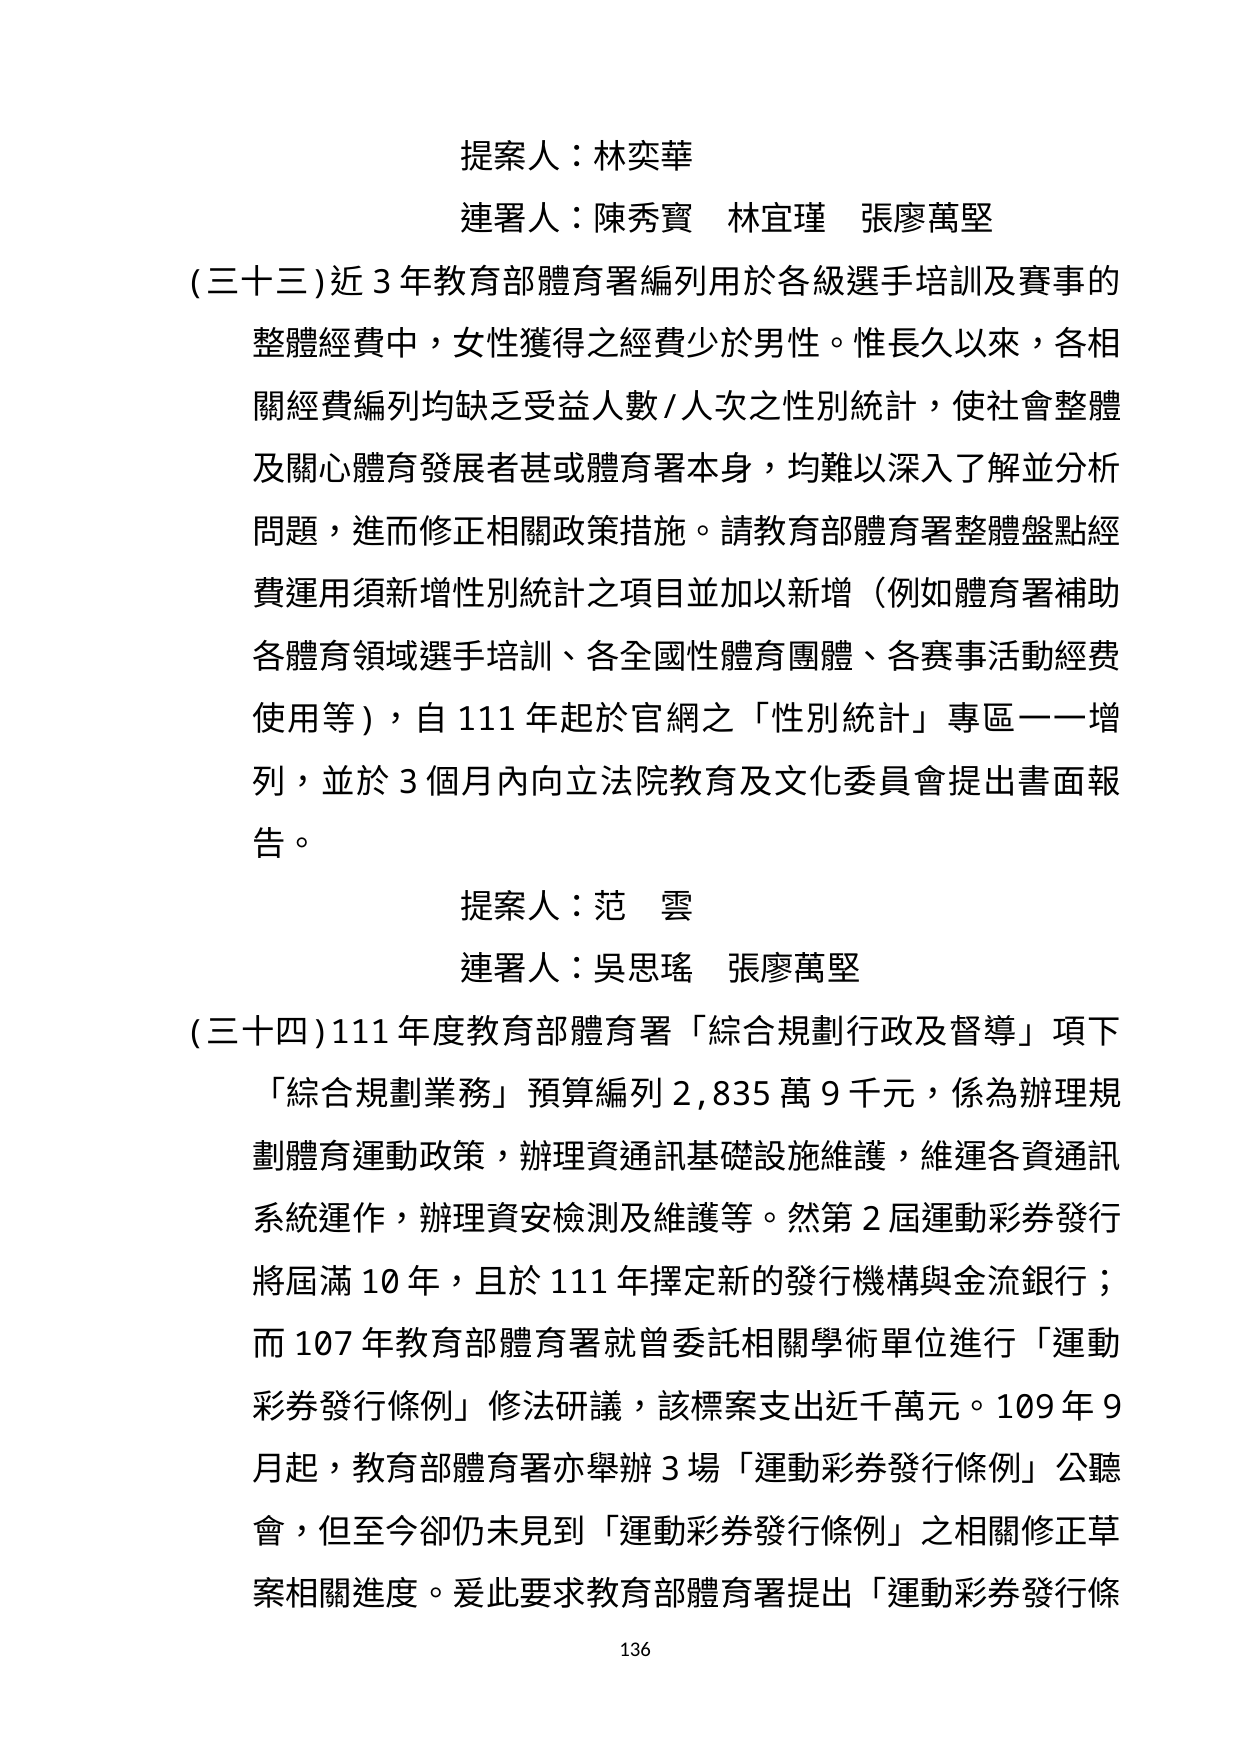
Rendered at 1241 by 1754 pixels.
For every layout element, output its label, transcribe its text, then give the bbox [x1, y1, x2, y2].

text 連署人：陳秀寳 林宜瑾 張廖萬堅 [460, 175, 1122, 237]
text (三十四)111年度教育部體育署「綜合規劃行政及督導」項下「綜合規劃業務」預算編列2,835萬9千元，係為辦理規劃體育運動政策，辦理資通訊基礎設施維護，維運各資通訊系統運作，辦理資安檢測及維護等。然第2屆運動彩券發行將屆滿10年，且於111年擇定新的發行機構與金流銀行；而107年教育部體育署就曾委託相關學術單位進行「運動彩券發行條例」修法研議，該標案支出近千萬元。109年9月起，教育部體育署亦舉辦3場「運動彩券發行條例」公聽會，但至今卻仍未見到「運動彩券發行條例」之相關修正草案相關進度。爰此要求教育部體育署提出「運動彩券發行條 [185, 987, 1122, 1612]
text 提案人：范 雲 [460, 862, 1122, 925]
text 連署人：吳思瑤 張廖萬堅 [460, 925, 1122, 987]
text 提案人：林奕華 [460, 112, 1122, 175]
text (三十三)近3年教育部體育署編列用於各級選手培訓及賽事的整體經費中，女性獲得之經費少於男性。惟長久以來，各相關經費編列均缺乏受益人數/人次之性別統計，使社會整體及關心體育發展者甚或體育署本身，均難以深入了解並分析問題，進而修正相關政策措施。請教育部體育署整體盤點經費運用須新增性別統計之項目並加以新增（例如體育署補助各體育領域選手培訓、各全國性體育團體、各赛事活動經费使用等)，自111年起於官網之「性別統計」專區一一增列，並於3個月內向立法院教育及文化委員會提出書面報告。 [185, 237, 1122, 862]
